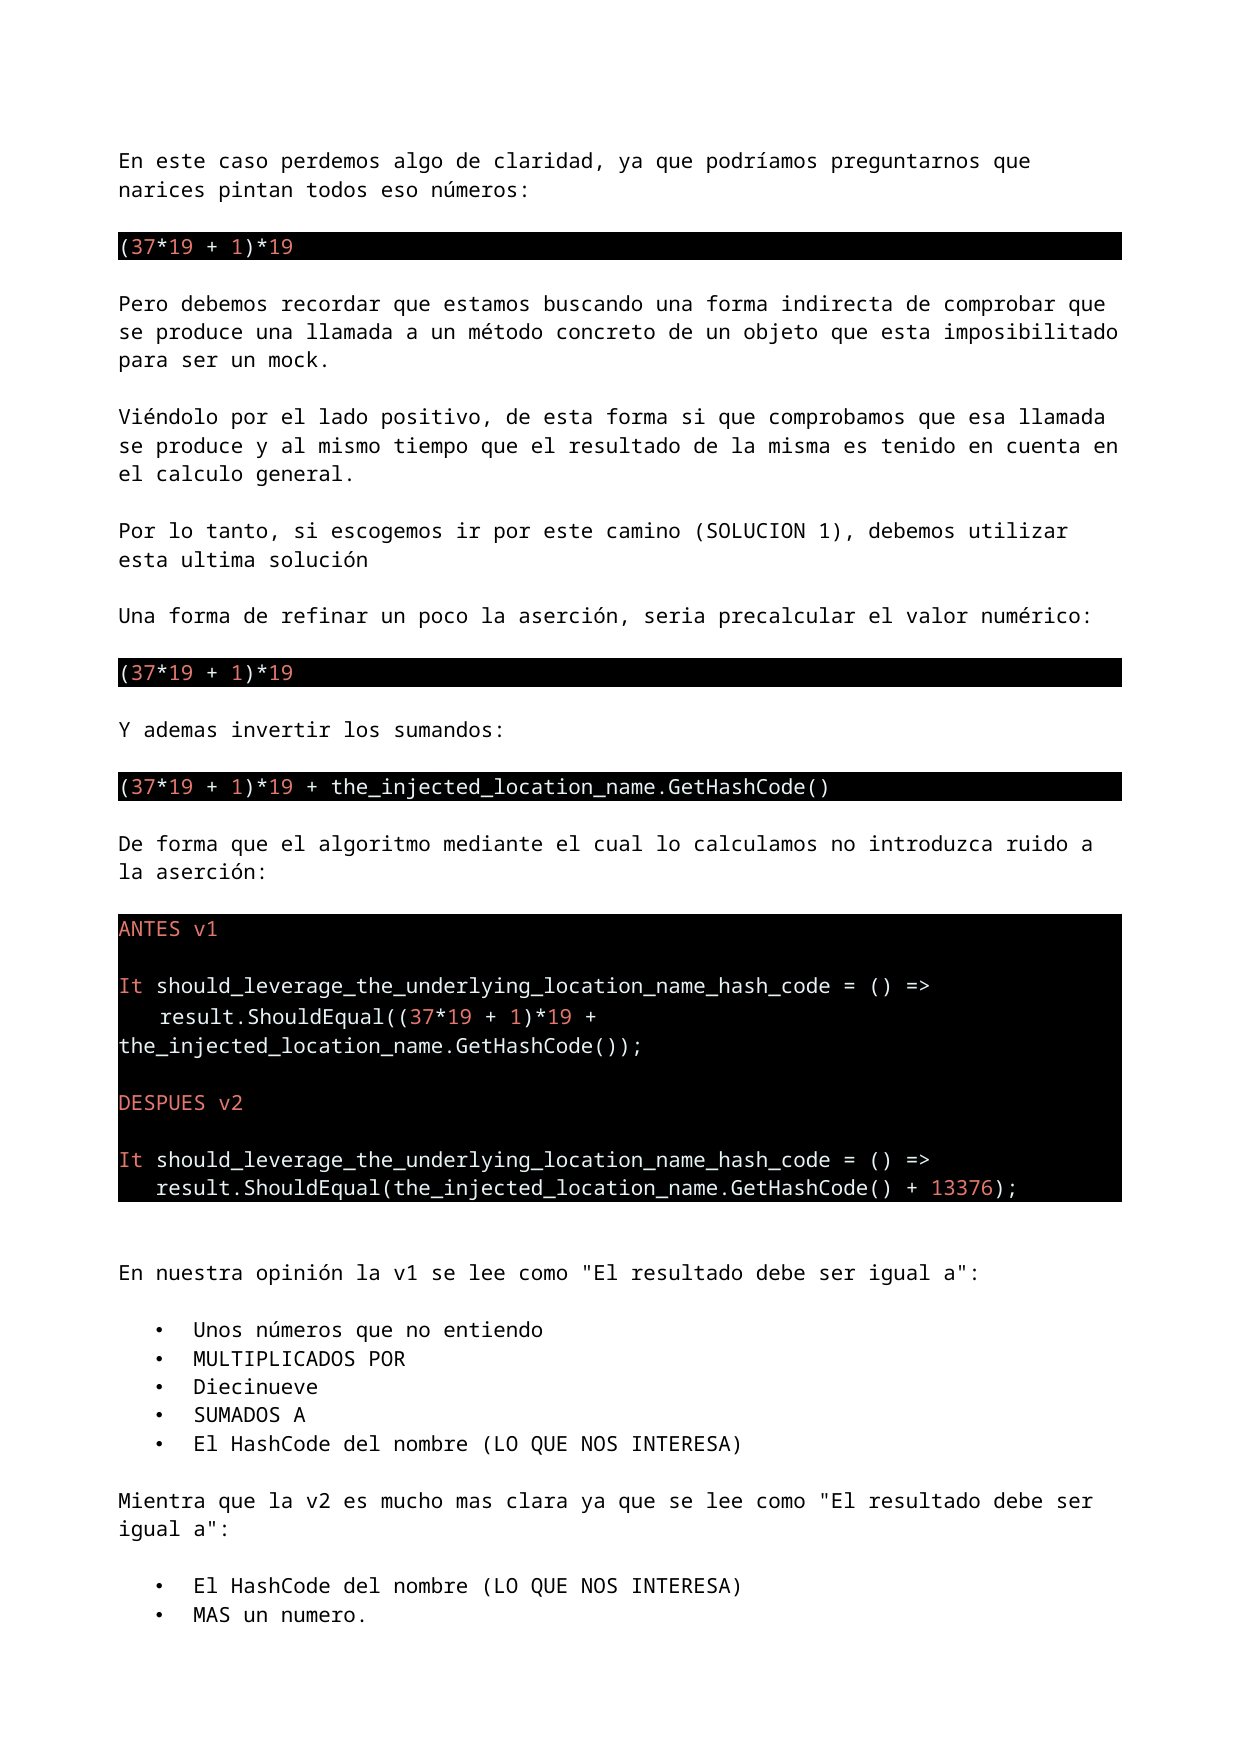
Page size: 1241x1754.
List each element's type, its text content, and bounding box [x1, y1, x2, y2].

text Pero debemos recordar que estamos buscando una forma indirecta de comprobar que se produce una llamada a un método concreto de un objeto que esta imposibilitado para ser un mock. [118, 289, 1122, 374]
text (37*19 + 1)*19 [118, 232, 1122, 260]
text result.ShouldEqual((37*19 + 1)*19 + the_injected_location_name.GetHashCode()); [118, 1000, 1122, 1059]
list MULTIPLICADOS POR [156, 1344, 1122, 1372]
text En nuestra opinión la v1 se lee como "El resultado debe ser igual a": [118, 1258, 1122, 1287]
text Viéndolo por el lado positivo, de esta forma si que comprobamos que esa llamada se produce y al mismo tiempo que el resultado de la misma es tenido en cuenta en el calculo general. [118, 402, 1122, 488]
text En este caso perdemos algo de claridad, ya que podríamos preguntarnos que narices pintan todos eso números: [118, 147, 1122, 203]
text DESPUES v2 [118, 1088, 1122, 1116]
list MAS un numero. [156, 1600, 1122, 1628]
text Por lo tanto, si escogemos ir por este camino (SOLUCION 1), debemos utilizar esta ultima solución [118, 516, 1122, 573]
text ANTES v1 [118, 914, 1122, 943]
text result.ShouldEqual(the_injected_location_name.GetHashCode() + 13376); [118, 1173, 1122, 1202]
list Diecinueve [156, 1372, 1122, 1401]
text It should_leverage_the_underlying_location_name_hash_code = () => [118, 971, 1122, 1000]
list El HashCode del nombre (LO QUE NOS INTERESA) [156, 1429, 1122, 1457]
text (37*19 + 1)*19 + the_injected_location_name.GetHashCode() [118, 772, 1122, 801]
list Unos números que no entiendo [156, 1315, 1122, 1344]
text Una forma de refinar un poco la aserción, seria precalcular el valor numérico: [118, 602, 1122, 630]
text It should_leverage_the_underlying_location_name_hash_code = () => [118, 1145, 1122, 1173]
text (37*19 + 1)*19 [118, 658, 1122, 687]
list El HashCode del nombre (LO QUE NOS INTERESA) [156, 1571, 1122, 1600]
list SUMADOS A [156, 1401, 1122, 1429]
text Mientra que la v2 es mucho mas clara ya que se lee como "El resultado debe ser igual a": [118, 1486, 1122, 1543]
text De forma que el algoritmo mediante el cual lo calculamos no introduzca ruido a la aserción: [118, 829, 1122, 886]
text Y ademas invertir los sumandos: [118, 715, 1122, 744]
